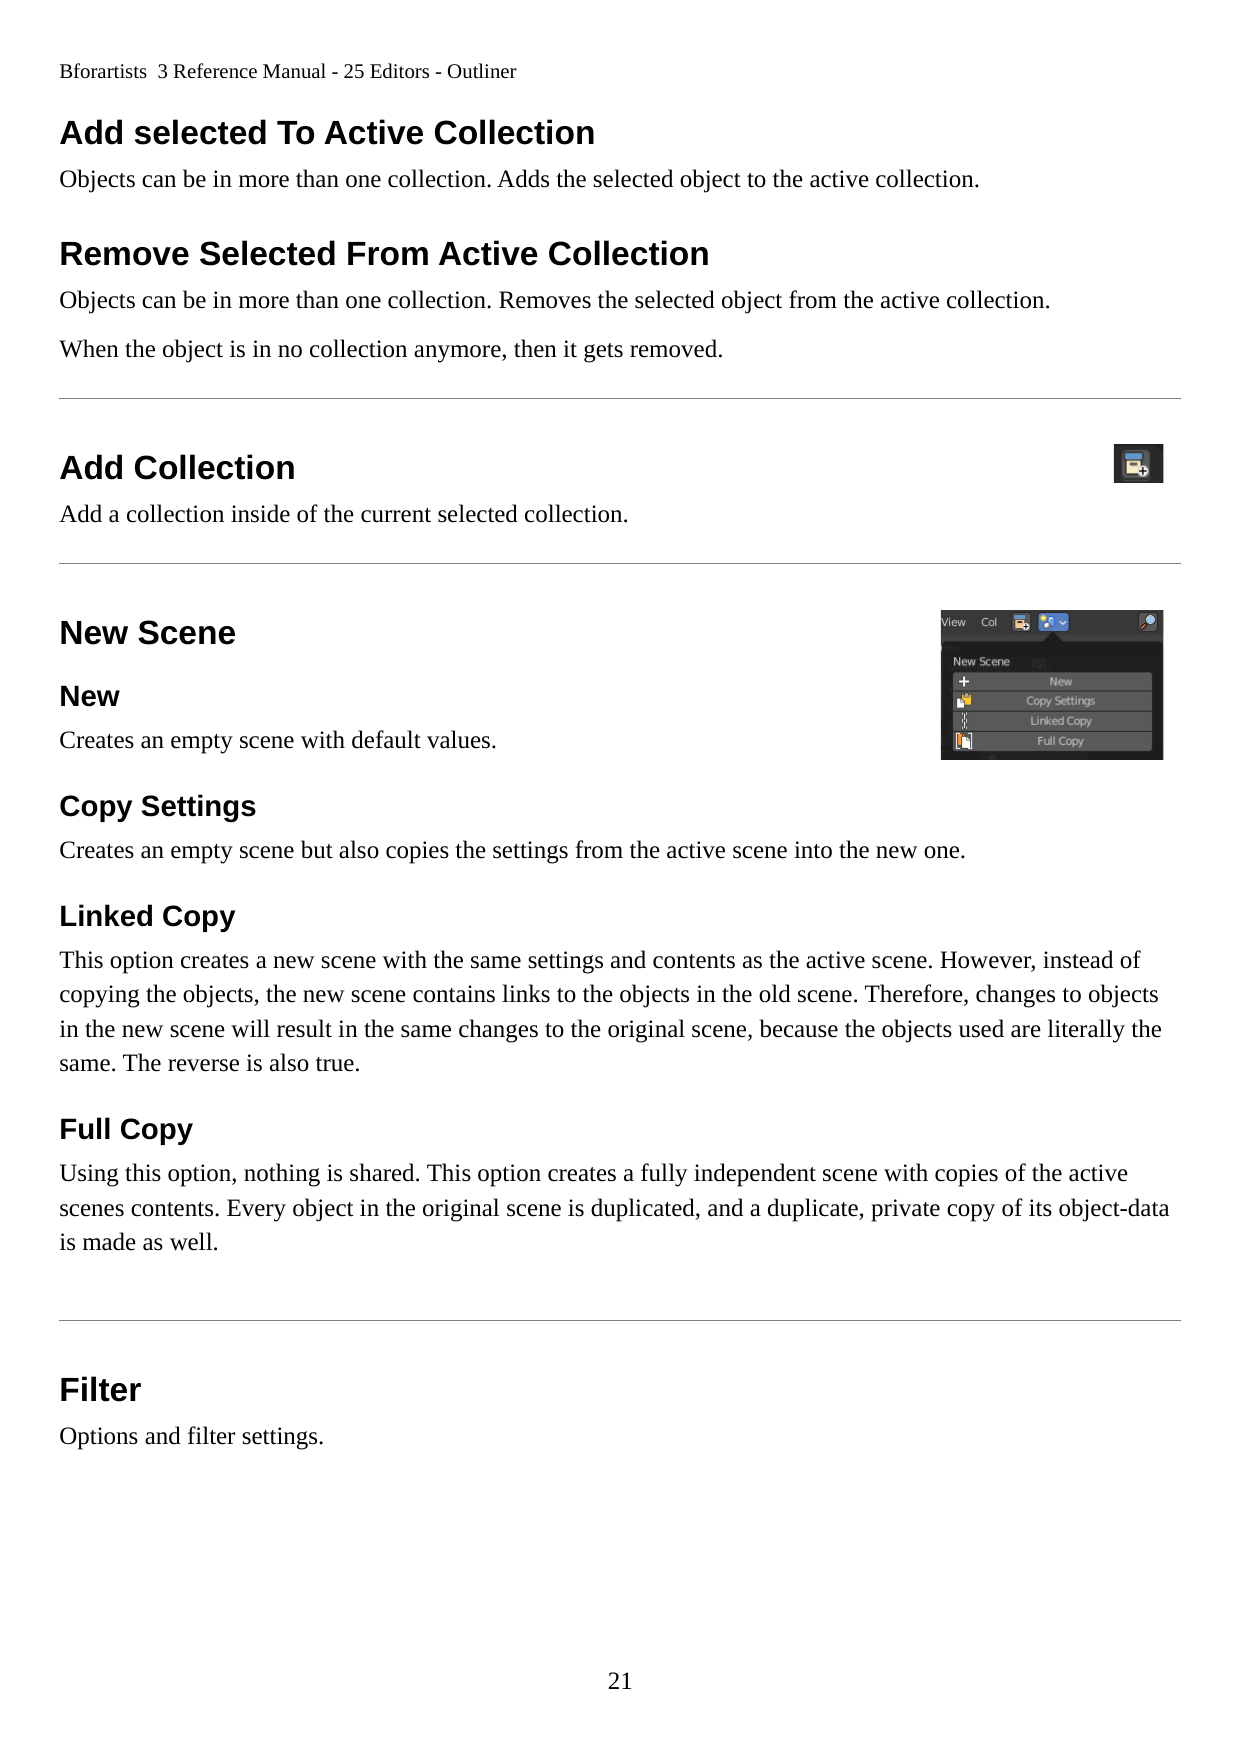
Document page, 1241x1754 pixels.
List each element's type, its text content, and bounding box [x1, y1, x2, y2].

text Objects can be in more than one collection. Adds the selected object to the active collection. [59, 164, 1181, 192]
text Creates an empty scene but also copies the settings from the active scene into the new one. [59, 835, 1181, 864]
subtitle Add Collection [59, 448, 1181, 487]
subtitle Filter [59, 1370, 1181, 1409]
subtitle Add selected To Active Collection [59, 113, 1181, 151]
subtitle Copy Settings [59, 789, 1181, 822]
text Creates an empty scene with default values. [59, 725, 940, 754]
subtitle Linked Copy [59, 899, 1181, 932]
subtitle Remove Selected From Active Collection [59, 234, 1181, 272]
subtitle [1164, 679, 1181, 713]
text Using this option, nothing is shared. This option creates a fully independent scene with copies of the active scenes contents. Every object in the original scene is duplicated, and a duplicate, private copy of its object-data is made as well. [59, 1158, 1181, 1256]
subtitle New Scene [59, 613, 940, 652]
text Objects can be in more than one collection. Removes the selected object from the active collection. [59, 285, 1181, 313]
text Add a collection inside of the current selected collection. [59, 499, 1181, 528]
text When the object is in no collection anymore, then it gets removed. [59, 334, 1181, 363]
subtitle Full Copy [59, 1112, 1181, 1146]
text This option creates a new scene with the same settings and contents as the active scene. However, instead of copying the objects, the new scene contains links to the objects in the old scene. Therefore, changes to objects in the new scene will result in the same changes to the original scene, because the objects used are literally the same. The reverse is also true. [59, 945, 1181, 1077]
subtitle [1164, 613, 1181, 652]
picture [940, 610, 1164, 760]
text Options and filter settings. [59, 1421, 1181, 1450]
picture [1113, 444, 1164, 483]
subtitle New [59, 679, 940, 713]
